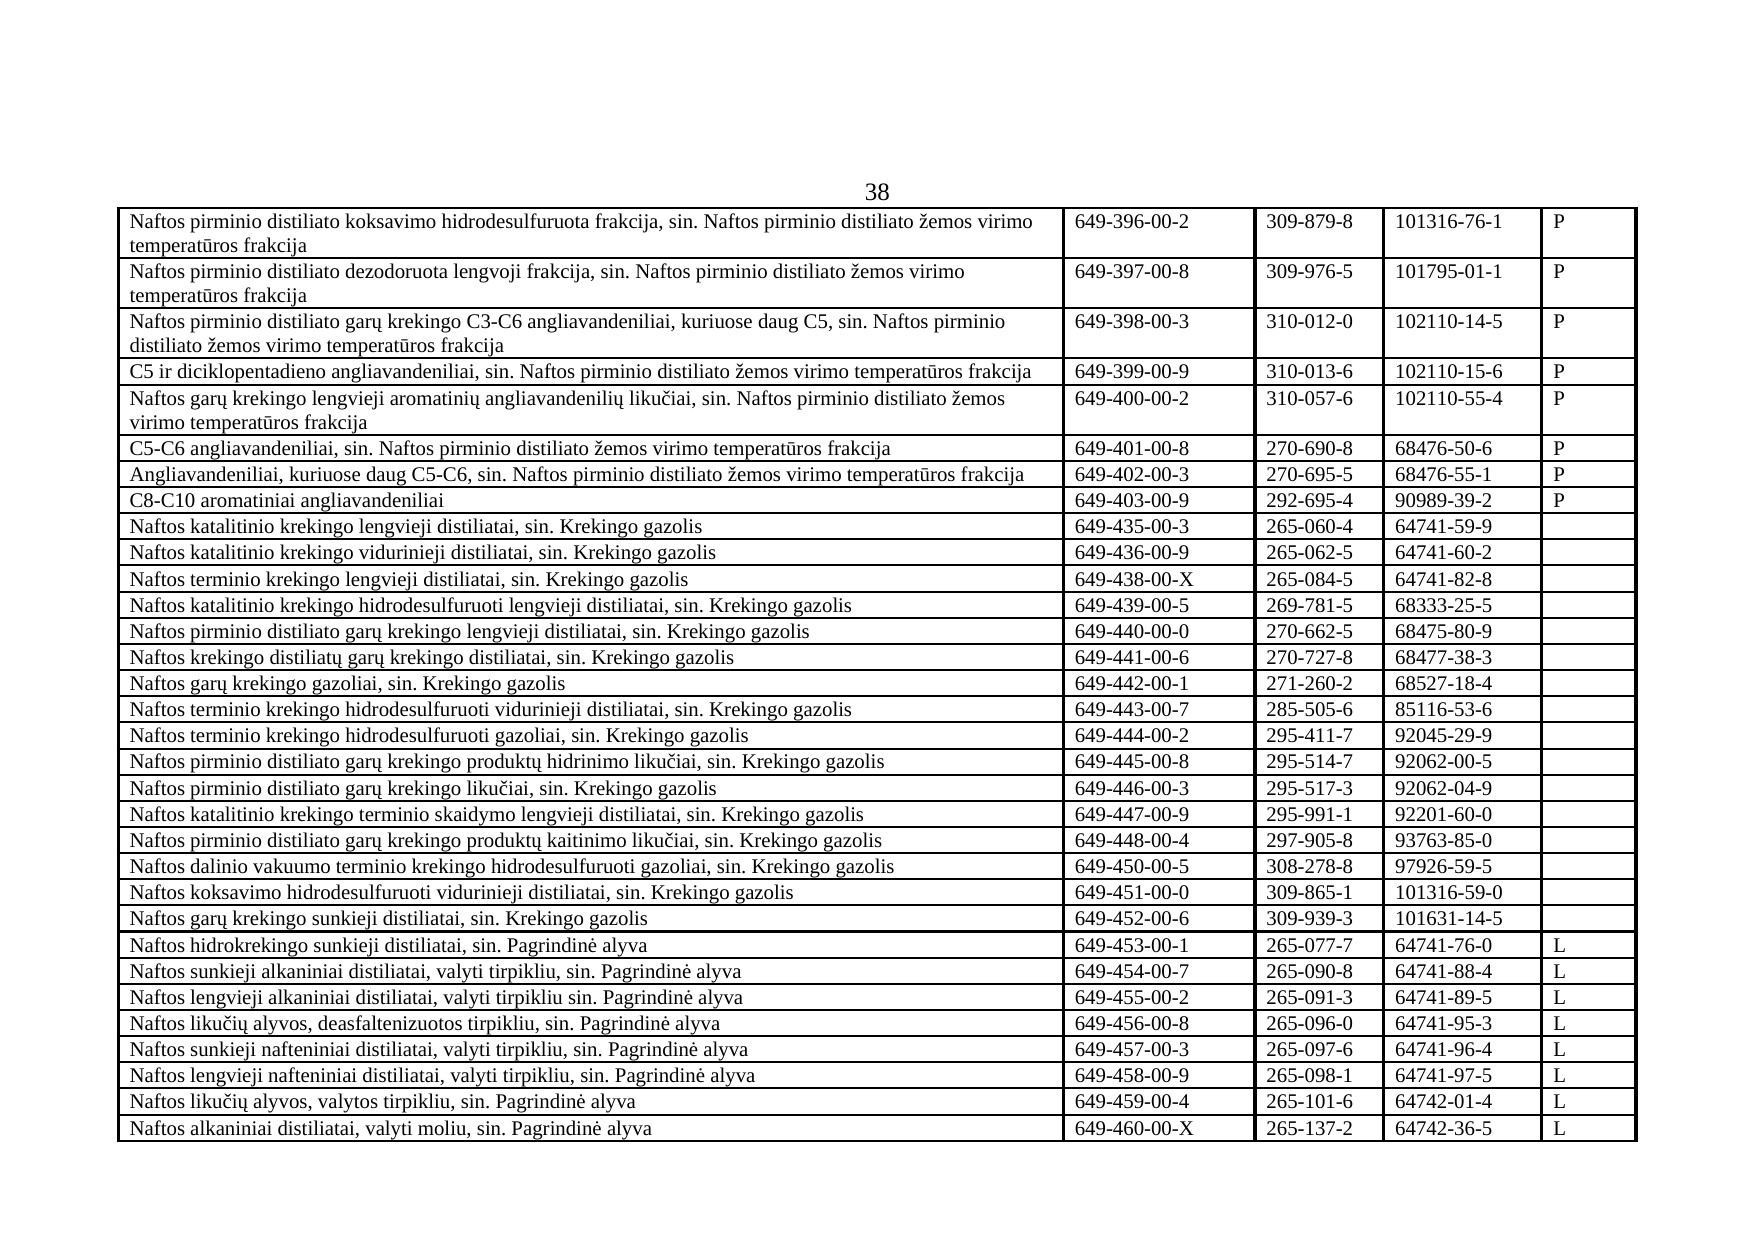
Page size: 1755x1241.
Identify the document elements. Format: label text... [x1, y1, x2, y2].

table_cell Naftos pirminio distiliato dezodoruota lengvoji frakcija, sin. Naftos pirminio distiliato žemos virimo temperatūros frakcija [120, 259, 1062, 307]
table_cell 64741-95-3 [1385, 1011, 1540, 1035]
table_cell Naftos terminio krekingo lengvieji distiliatai, sin. Krekingo gazolis [120, 566, 1062, 591]
table_cell Naftos pirminio distiliato garų krekingo produktų hidrinimo likučiai, sin. Krekingo gazolis [120, 750, 1062, 773]
table_cell 649-398-00-3 [1065, 309, 1253, 357]
table_cell [1543, 593, 1634, 617]
table_cell Naftos likučių alyvos, valytos tirpikliu, sin. Pagrindinė alyva [120, 1089, 1062, 1113]
table_cell Naftos koksavimo hidrodesulfuruoti vidurinieji distiliatai, sin. Krekingo gazolis [120, 880, 1062, 904]
table_cell 265-097-6 [1257, 1037, 1382, 1061]
table_cell L [1543, 1037, 1634, 1061]
table_cell C5 ir diciklopentadieno angliavandeniliai, sin. Naftos pirminio distiliato žemos virimo temperatūros frakcija [120, 359, 1062, 383]
table_cell L [1543, 1011, 1634, 1035]
table_cell 310-012-0 [1257, 309, 1382, 357]
table_cell Naftos sunkieji alkaniniai distiliatai, valyti tirpikliu, sin. Pagrindinė alyva [120, 959, 1062, 983]
table_cell Naftos dalinio vakuumo terminio krekingo hidrodesulfuruoti gazoliai, sin. Krekingo gazolis [120, 854, 1062, 878]
table_cell 102110-14-5 [1385, 309, 1540, 357]
table_cell 295-411-7 [1257, 723, 1382, 747]
table_cell 649-396-00-2 [1065, 209, 1253, 257]
table_cell 265-096-0 [1257, 1011, 1382, 1035]
table_cell 68476-50-6 [1385, 436, 1540, 460]
table_cell L [1543, 985, 1634, 1009]
table_cell [1543, 828, 1634, 852]
table_cell 68527-18-4 [1385, 671, 1540, 695]
table_cell 649-452-00-6 [1065, 906, 1253, 930]
table_cell P [1543, 309, 1634, 357]
table_cell 309-976-5 [1257, 259, 1382, 307]
table_cell Naftos garų krekingo sunkieji distiliatai, sin. Krekingo gazolis [120, 906, 1062, 930]
table_cell 265-077-7 [1257, 933, 1382, 957]
table_cell 265-098-1 [1257, 1063, 1382, 1087]
table_cell 64741-97-5 [1385, 1063, 1540, 1087]
table_cell 265-060-4 [1257, 514, 1382, 538]
table_cell 649-460-00-X [1065, 1116, 1253, 1139]
table_cell 101316-59-0 [1385, 880, 1540, 904]
table_cell 68475-80-9 [1385, 619, 1540, 643]
table_cell L [1543, 1116, 1634, 1139]
table_cell 64741-88-4 [1385, 959, 1540, 983]
table_cell 649-451-00-0 [1065, 880, 1253, 904]
table_cell 102110-55-4 [1385, 386, 1540, 434]
table_cell P [1543, 436, 1634, 460]
table_cell 649-401-00-8 [1065, 436, 1253, 460]
table_cell 309-865-1 [1257, 880, 1382, 904]
table_cell Naftos sunkieji nafteniniai distiliatai, valyti tirpikliu, sin. Pagrindinė alyva [120, 1037, 1062, 1061]
table_cell 649-458-00-9 [1065, 1063, 1253, 1087]
table_cell Naftos lengvieji nafteniniai distiliatai, valyti tirpikliu, sin. Pagrindinė alyva [120, 1063, 1062, 1087]
table_cell 649-443-00-7 [1065, 697, 1253, 721]
table_cell L [1543, 1089, 1634, 1113]
table_cell P [1543, 462, 1634, 486]
table_cell 101631-14-5 [1385, 906, 1540, 930]
table_cell 309-879-8 [1257, 209, 1382, 257]
table_cell 649-450-00-5 [1065, 854, 1253, 878]
table_cell P [1543, 209, 1634, 257]
table_cell 92045-29-9 [1385, 723, 1540, 747]
table_cell 308-278-8 [1257, 854, 1382, 878]
table_cell Naftos pirminio distiliato garų krekingo likučiai, sin. Krekingo gazolis [120, 776, 1062, 800]
table_cell 270-695-5 [1257, 462, 1382, 486]
table_cell 292-695-4 [1257, 488, 1382, 512]
table_cell Naftos likučių alyvos, deasfaltenizuotos tirpikliu, sin. Pagrindinė alyva [120, 1011, 1062, 1035]
table_cell [1543, 906, 1634, 930]
table_cell 64741-76-0 [1385, 933, 1540, 957]
table_cell 64741-96-4 [1385, 1037, 1540, 1061]
table_cell Naftos garų krekingo gazoliai, sin. Krekingo gazolis [120, 671, 1062, 695]
table_cell 102110-15-6 [1385, 359, 1540, 383]
table_cell 64741-59-9 [1385, 514, 1540, 538]
table_cell 649-439-00-5 [1065, 593, 1253, 617]
table_cell P [1543, 259, 1634, 307]
table_cell [1543, 880, 1634, 904]
table_cell 92062-04-9 [1385, 776, 1540, 800]
table_cell 90989-39-2 [1385, 488, 1540, 512]
table_cell Naftos pirminio distiliato garų krekingo lengvieji distiliatai, sin. Krekingo gazolis [120, 619, 1062, 643]
table_cell Naftos terminio krekingo hidrodesulfuruoti vidurinieji distiliatai, sin. Krekingo gazolis [120, 697, 1062, 721]
table_cell L [1543, 1063, 1634, 1087]
table_cell 265-101-6 [1257, 1089, 1382, 1113]
table_cell 295-517-3 [1257, 776, 1382, 800]
table_cell Naftos katalitinio krekingo hidrodesulfuruoti lengvieji distiliatai, sin. Krekingo gazolis [120, 593, 1062, 617]
table_cell 265-090-8 [1257, 959, 1382, 983]
table_cell Naftos hidrokrekingo sunkieji distiliatai, sin. Pagrindinė alyva [120, 933, 1062, 957]
table_cell 649-454-00-7 [1065, 959, 1253, 983]
table_cell 265-091-3 [1257, 985, 1382, 1009]
table_cell 649-400-00-2 [1065, 386, 1253, 434]
table_cell [1543, 776, 1634, 800]
table_cell L [1543, 933, 1634, 957]
table_cell [1543, 697, 1634, 721]
table_cell Naftos pirminio distiliato garų krekingo produktų kaitinimo likučiai, sin. Krekingo gazolis [120, 828, 1062, 852]
table_cell 649-459-00-4 [1065, 1089, 1253, 1113]
table_cell Angliavandeniliai, kuriuose daug C5-C6, sin. Naftos pirminio distiliato žemos virimo temperatūros frakcija [120, 462, 1062, 486]
table_cell [1543, 514, 1634, 538]
table_cell 97926-59-5 [1385, 854, 1540, 878]
table_cell 649-438-00-X [1065, 566, 1253, 591]
table_cell 649-442-00-1 [1065, 671, 1253, 695]
table_cell 649-402-00-3 [1065, 462, 1253, 486]
table_cell 649-440-00-0 [1065, 619, 1253, 643]
table_cell Naftos katalitinio krekingo vidurinieji distiliatai, sin. Krekingo gazolis [120, 540, 1062, 564]
table_cell [1543, 750, 1634, 773]
table_cell 649-444-00-2 [1065, 723, 1253, 747]
table_cell Naftos terminio krekingo hidrodesulfuruoti gazoliai, sin. Krekingo gazolis [120, 723, 1062, 747]
table_cell Naftos garų krekingo lengvieji aromatinių angliavandenilių likučiai, sin. Naftos pirminio distiliato žemos virimo temperatūros frakcija [120, 386, 1062, 434]
table_cell [1543, 619, 1634, 643]
table_cell 93763-85-0 [1385, 828, 1540, 852]
table_cell [1543, 854, 1634, 878]
table_cell 310-013-6 [1257, 359, 1382, 383]
table_cell 270-690-8 [1257, 436, 1382, 460]
table_cell [1543, 645, 1634, 669]
table_cell 649-456-00-8 [1065, 1011, 1253, 1035]
table_cell 285-505-6 [1257, 697, 1382, 721]
table_cell C5-C6 angliavandeniliai, sin. Naftos pirminio distiliato žemos virimo temperatūros frakcija [120, 436, 1062, 460]
table_cell Naftos pirminio distiliato garų krekingo C3-C6 angliavandeniliai, kuriuose daug C5, sin. Naftos pirminio distiliato žemos virimo temperatūros frakcija [120, 309, 1062, 357]
table_cell Naftos katalitinio krekingo lengvieji distiliatai, sin. Krekingo gazolis [120, 514, 1062, 538]
table_cell 649-457-00-3 [1065, 1037, 1253, 1061]
table_cell 265-062-5 [1257, 540, 1382, 564]
table_cell L [1543, 959, 1634, 983]
table_cell 68333-25-5 [1385, 593, 1540, 617]
table_cell 270-662-5 [1257, 619, 1382, 643]
table_cell 649-435-00-3 [1065, 514, 1253, 538]
table_cell 649-397-00-8 [1065, 259, 1253, 307]
table_cell Naftos pirminio distiliato koksavimo hidrodesulfuruota frakcija, sin. Naftos pirminio distiliato žemos virimo temperatūros frakcija [120, 209, 1062, 257]
table_cell 265-084-5 [1257, 566, 1382, 591]
table_cell 68476-55-1 [1385, 462, 1540, 486]
table_cell Naftos alkaniniai distiliatai, valyti moliu, sin. Pagrindinė alyva [120, 1116, 1062, 1139]
table_cell 64741-89-5 [1385, 985, 1540, 1009]
table_cell 271-260-2 [1257, 671, 1382, 695]
table_cell 649-446-00-3 [1065, 776, 1253, 800]
table_cell 649-436-00-9 [1065, 540, 1253, 564]
table_cell 297-905-8 [1257, 828, 1382, 852]
table_cell 295-991-1 [1257, 802, 1382, 826]
table_cell 649-453-00-1 [1065, 933, 1253, 957]
table_cell 101795-01-1 [1385, 259, 1540, 307]
table_cell 92062-00-5 [1385, 750, 1540, 773]
table_cell [1543, 671, 1634, 695]
table_cell 649-447-00-9 [1065, 802, 1253, 826]
table_cell 649-399-00-9 [1065, 359, 1253, 383]
table_cell 295-514-7 [1257, 750, 1382, 773]
table_cell 85116-53-6 [1385, 697, 1540, 721]
table_cell 270-727-8 [1257, 645, 1382, 669]
table_cell [1543, 566, 1634, 591]
table_cell 310-057-6 [1257, 386, 1382, 434]
table_cell 649-455-00-2 [1065, 985, 1253, 1009]
table_cell [1543, 723, 1634, 747]
table_cell 64741-60-2 [1385, 540, 1540, 564]
table_cell 649-448-00-4 [1065, 828, 1253, 852]
table_cell Naftos katalitinio krekingo terminio skaidymo lengvieji distiliatai, sin. Krekingo gazolis [120, 802, 1062, 826]
table_cell 64742-01-4 [1385, 1089, 1540, 1113]
table_cell [1543, 540, 1634, 564]
table_cell 649-441-00-6 [1065, 645, 1253, 669]
table_cell P [1543, 359, 1634, 383]
table_cell 68477-38-3 [1385, 645, 1540, 669]
table_cell 92201-60-0 [1385, 802, 1540, 826]
table_cell 101316-76-1 [1385, 209, 1540, 257]
table_cell 309-939-3 [1257, 906, 1382, 930]
table_cell [1543, 802, 1634, 826]
table_cell 64741-82-8 [1385, 566, 1540, 591]
table_cell 649-445-00-8 [1065, 750, 1253, 773]
table_cell C8-C10 aromatiniai angliavandeniliai [120, 488, 1062, 512]
table_cell 269-781-5 [1257, 593, 1382, 617]
table_cell 64742-36-5 [1385, 1116, 1540, 1139]
table_cell P [1543, 488, 1634, 512]
table_cell 649-403-00-9 [1065, 488, 1253, 512]
table_cell P [1543, 386, 1634, 434]
table_cell 265-137-2 [1257, 1116, 1382, 1139]
table_cell Naftos krekingo distiliatų garų krekingo distiliatai, sin. Krekingo gazolis [120, 645, 1062, 669]
table_cell Naftos lengvieji alkaniniai distiliatai, valyti tirpikliu sin. Pagrindinė alyva [120, 985, 1062, 1009]
